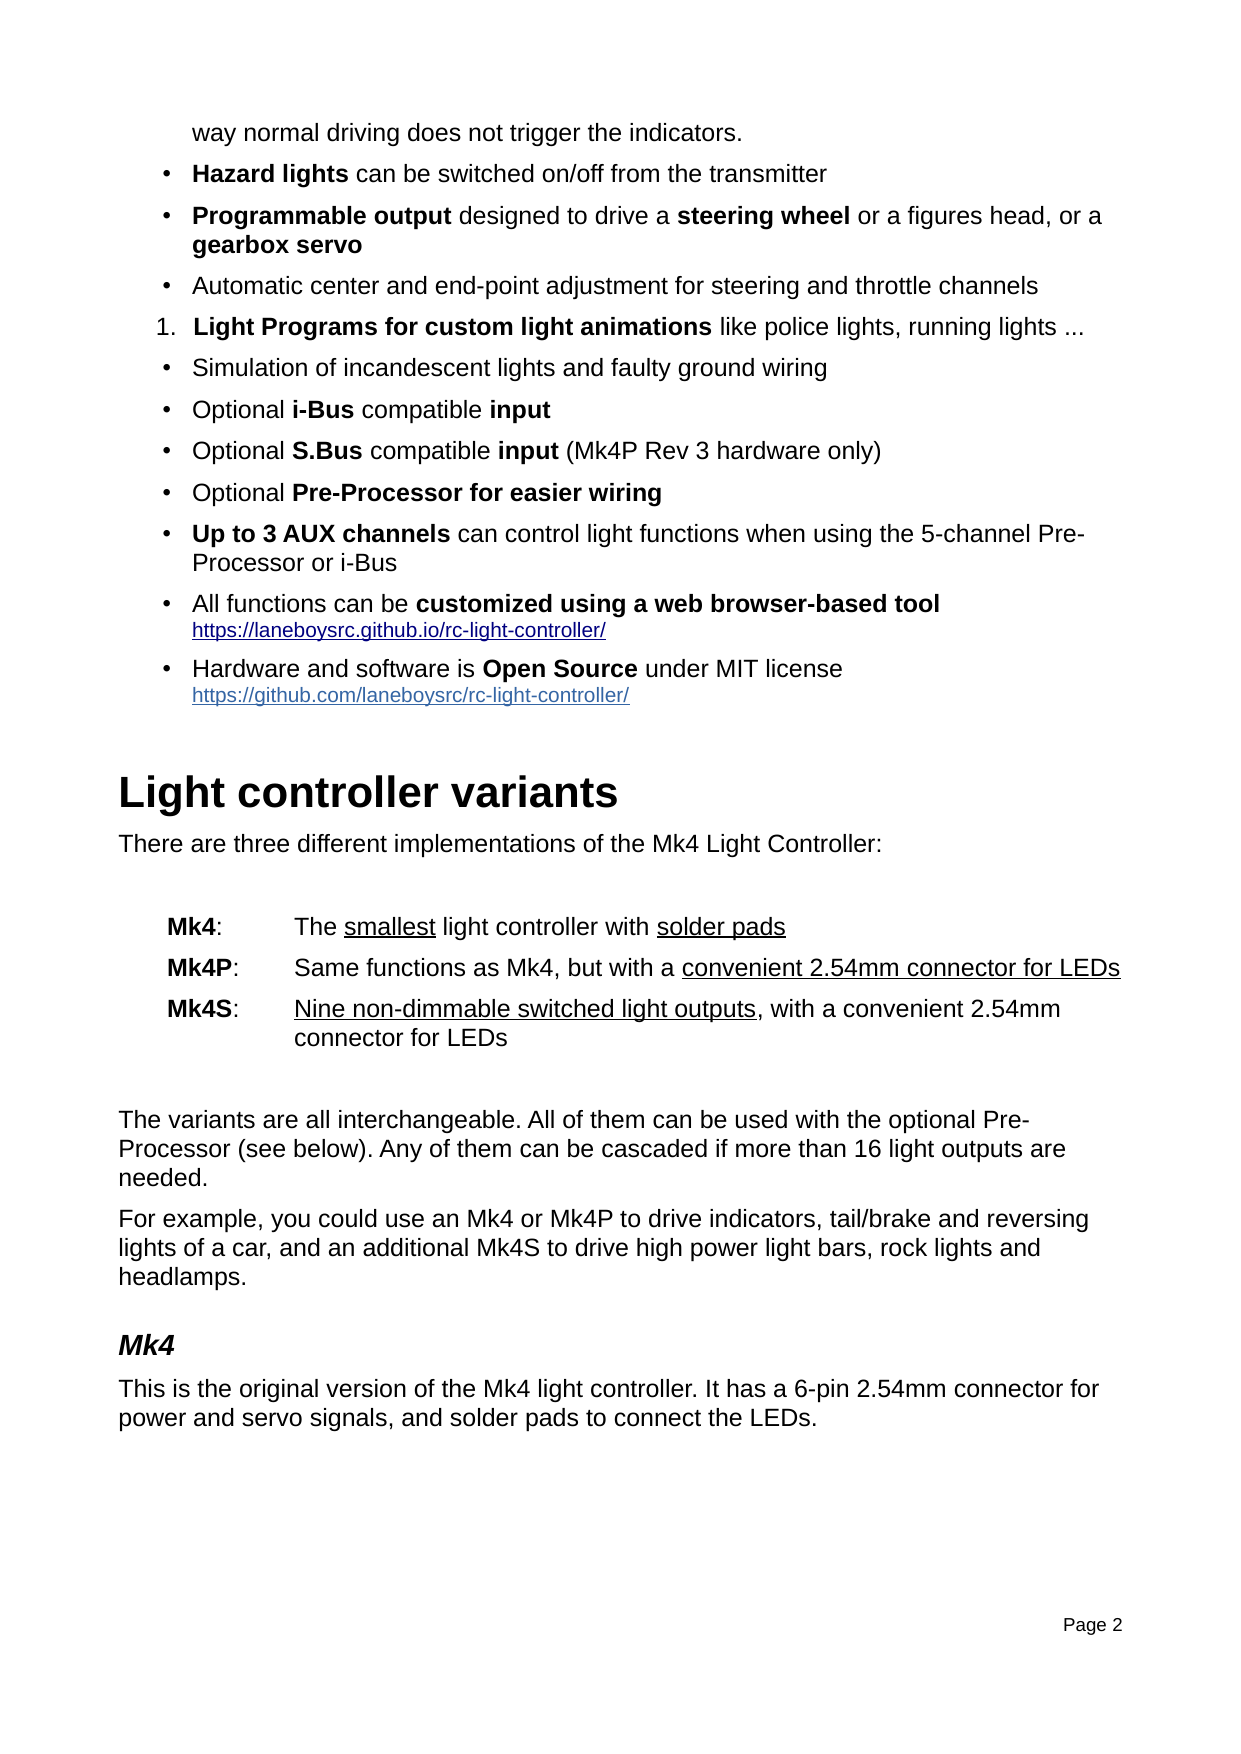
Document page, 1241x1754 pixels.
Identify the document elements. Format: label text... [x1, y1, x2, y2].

text For example, you could use an Mk4 or Mk4P to drive indicators, tail/brake and reversing lights of a car, and an additional Mk4S to drive high power light bars, rock lights and headlamps. [118, 1204, 1122, 1290]
list Simulation of incandescent lights and faulty ground wiring [162, 353, 1122, 382]
text Mk4S: Nine non-dimmable switched light outputs, with a convenient 2.54mm connector for LEDs [167, 994, 1122, 1051]
list All functions can be customized using a web browser-based tool https://laneboysrc.github.io/rc-light-controller/ [162, 589, 1122, 642]
list Hazard lights can be switched on/off from the transmitter [162, 159, 1122, 188]
list Automatic center and end-point adjustment for steering and throttle channels [162, 271, 1122, 300]
list Up to 3 AUX channels can control light functions when using the 5-channel Pre-Processor or i-Bus [162, 519, 1122, 576]
list Programmable output designed to drive a steering wheel or a figures head, or a gearbox servo [162, 201, 1122, 258]
list Optional S.Bus compatible input (Mk4P Rev 3 hardware only) [162, 436, 1122, 465]
text Mk4: The smallest light controller with solder pads [167, 911, 1122, 940]
list Optional i-Bus compatible input [162, 395, 1122, 424]
list Optional Pre-Processor for easier wiring [162, 477, 1122, 506]
text Mk4P: Same functions as Mk4, but with a convenient 2.54mm connector for LEDs [167, 953, 1122, 981]
subtitle Light controller variants [118, 767, 1122, 817]
text The variants are all interchangeable. All of them can be used with the optional Pre-Processor (see below). Any of them can be cascaded if more than 16 light outputs are needed. [118, 1105, 1122, 1191]
list Hardware and software is Open Source under MIT license https://github.com/laneboysrc/rc-light-controller/ [162, 654, 1122, 707]
text This is the original version of the Mk4 light controller. It has a 6-pin 2.54mm connector for power and servo signals, and solder pads to connect the LEDs. [118, 1374, 1122, 1431]
text There are three different implementations of the Mk4 Light Controller: [118, 829, 1122, 858]
list way normal driving does not trigger the indicators. [162, 118, 1122, 147]
subtitle Mk4 [118, 1328, 1122, 1361]
list Light Programs for custom light animations like police lights, running lights ... [156, 312, 1122, 341]
